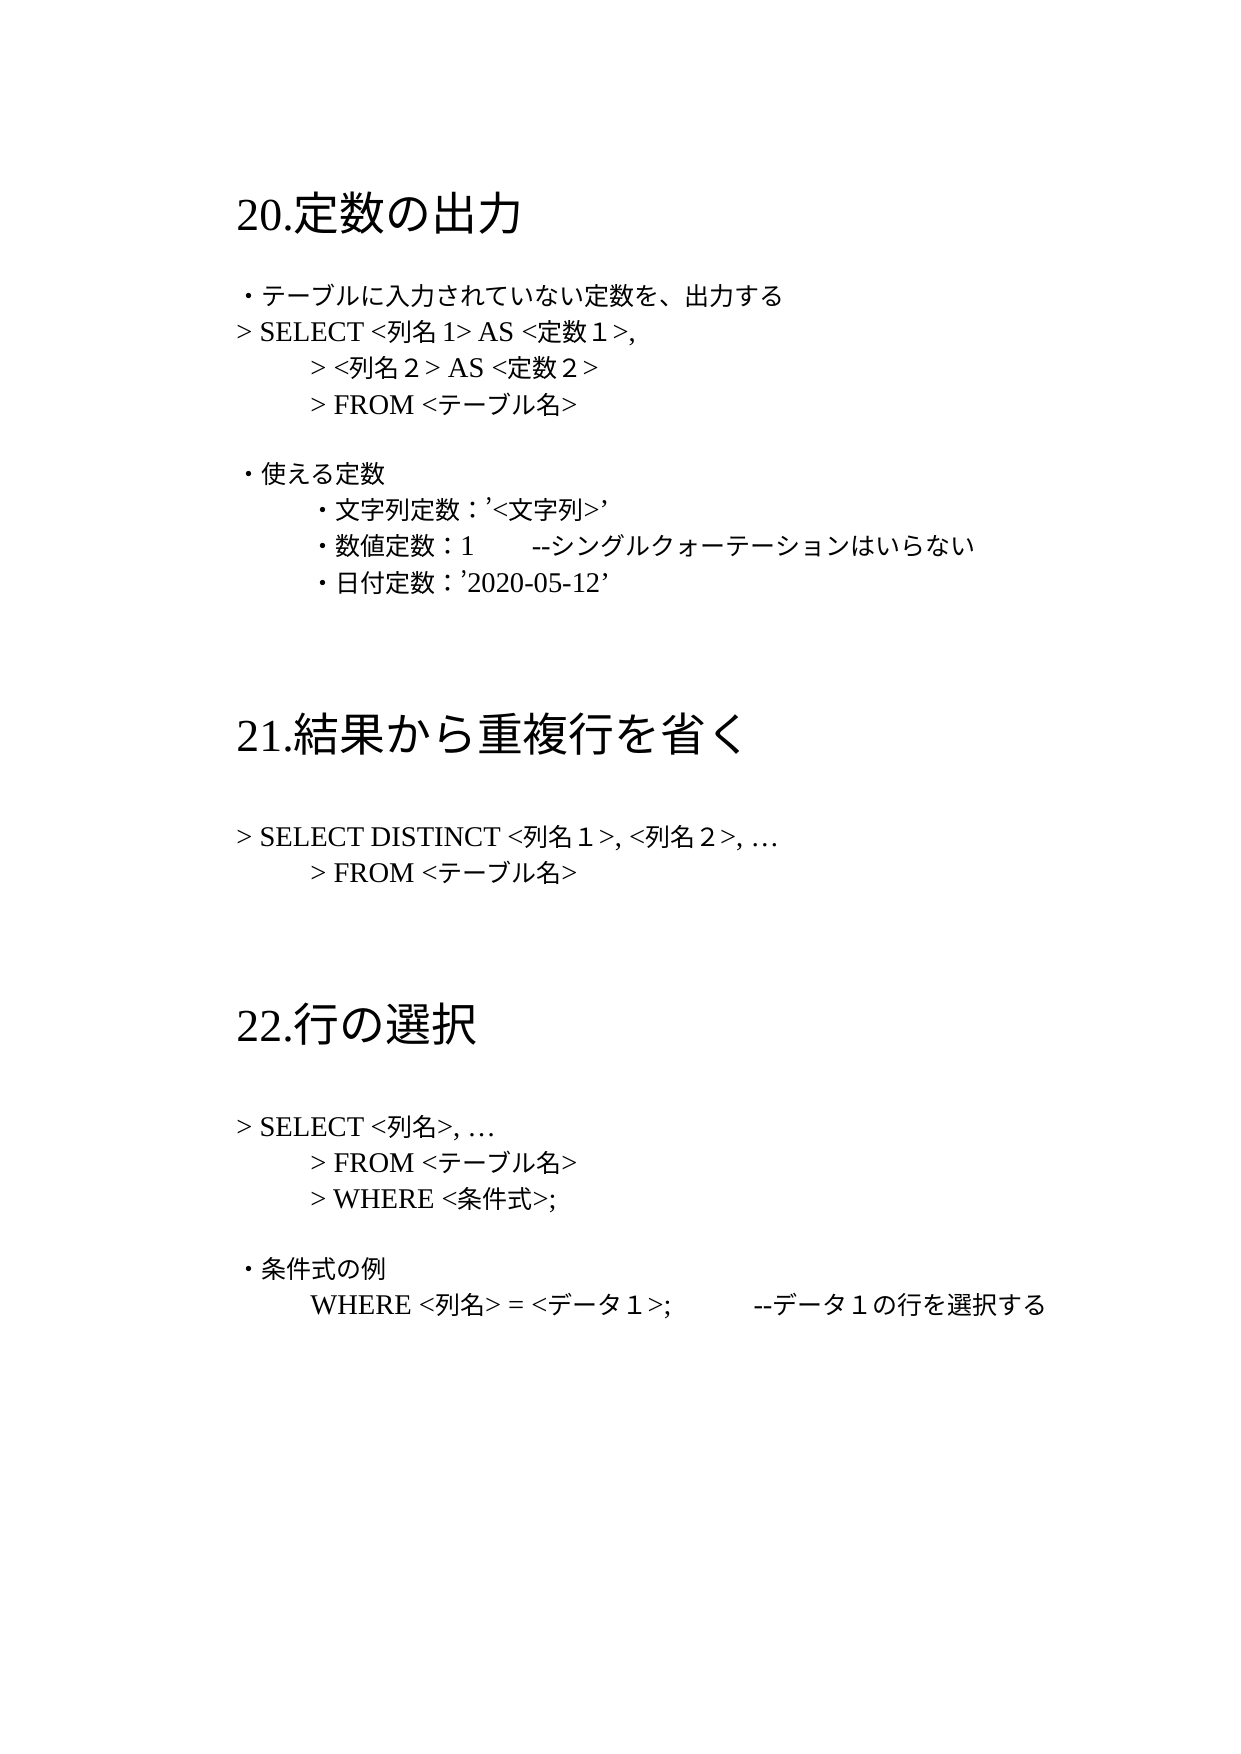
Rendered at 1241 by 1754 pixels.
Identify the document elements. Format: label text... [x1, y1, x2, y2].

text > WHERE <条件式>; [236, 1180, 1063, 1216]
text ・使える定数 [236, 454, 1063, 491]
text > <列名２> AS <定数２> [236, 349, 1063, 385]
text ・条件式の例 [236, 1249, 1063, 1285]
text > FROM <テーブル名> [236, 853, 1063, 890]
text 22.行の選択 [236, 988, 1063, 1055]
text > FROM <テーブル名> [236, 385, 1063, 421]
text ・数値定数：1 --シングルクォーテーションはいらない [236, 527, 1063, 563]
text > SELECT DISTINCT <列名１>, <列名２>, … [236, 817, 1063, 853]
text WHERE <列名> = <データ１>; --データ１の行を選択する [236, 1285, 1063, 1322]
text > SELECT <列名>, … [236, 1107, 1063, 1144]
text ・文字列定数：’<文字列>’ [236, 491, 1063, 527]
text ・テーブルに入力されていない定数を、出力する [236, 276, 1063, 313]
text 21.結果から重複行を省く [236, 698, 1063, 764]
text 20.定数の出力 [236, 177, 1063, 243]
text ・日付定数：’2020-05-12’ [236, 563, 1063, 599]
text > FROM <テーブル名> [236, 1144, 1063, 1180]
text > SELECT <列名1> AS <定数１>, [236, 313, 1063, 349]
